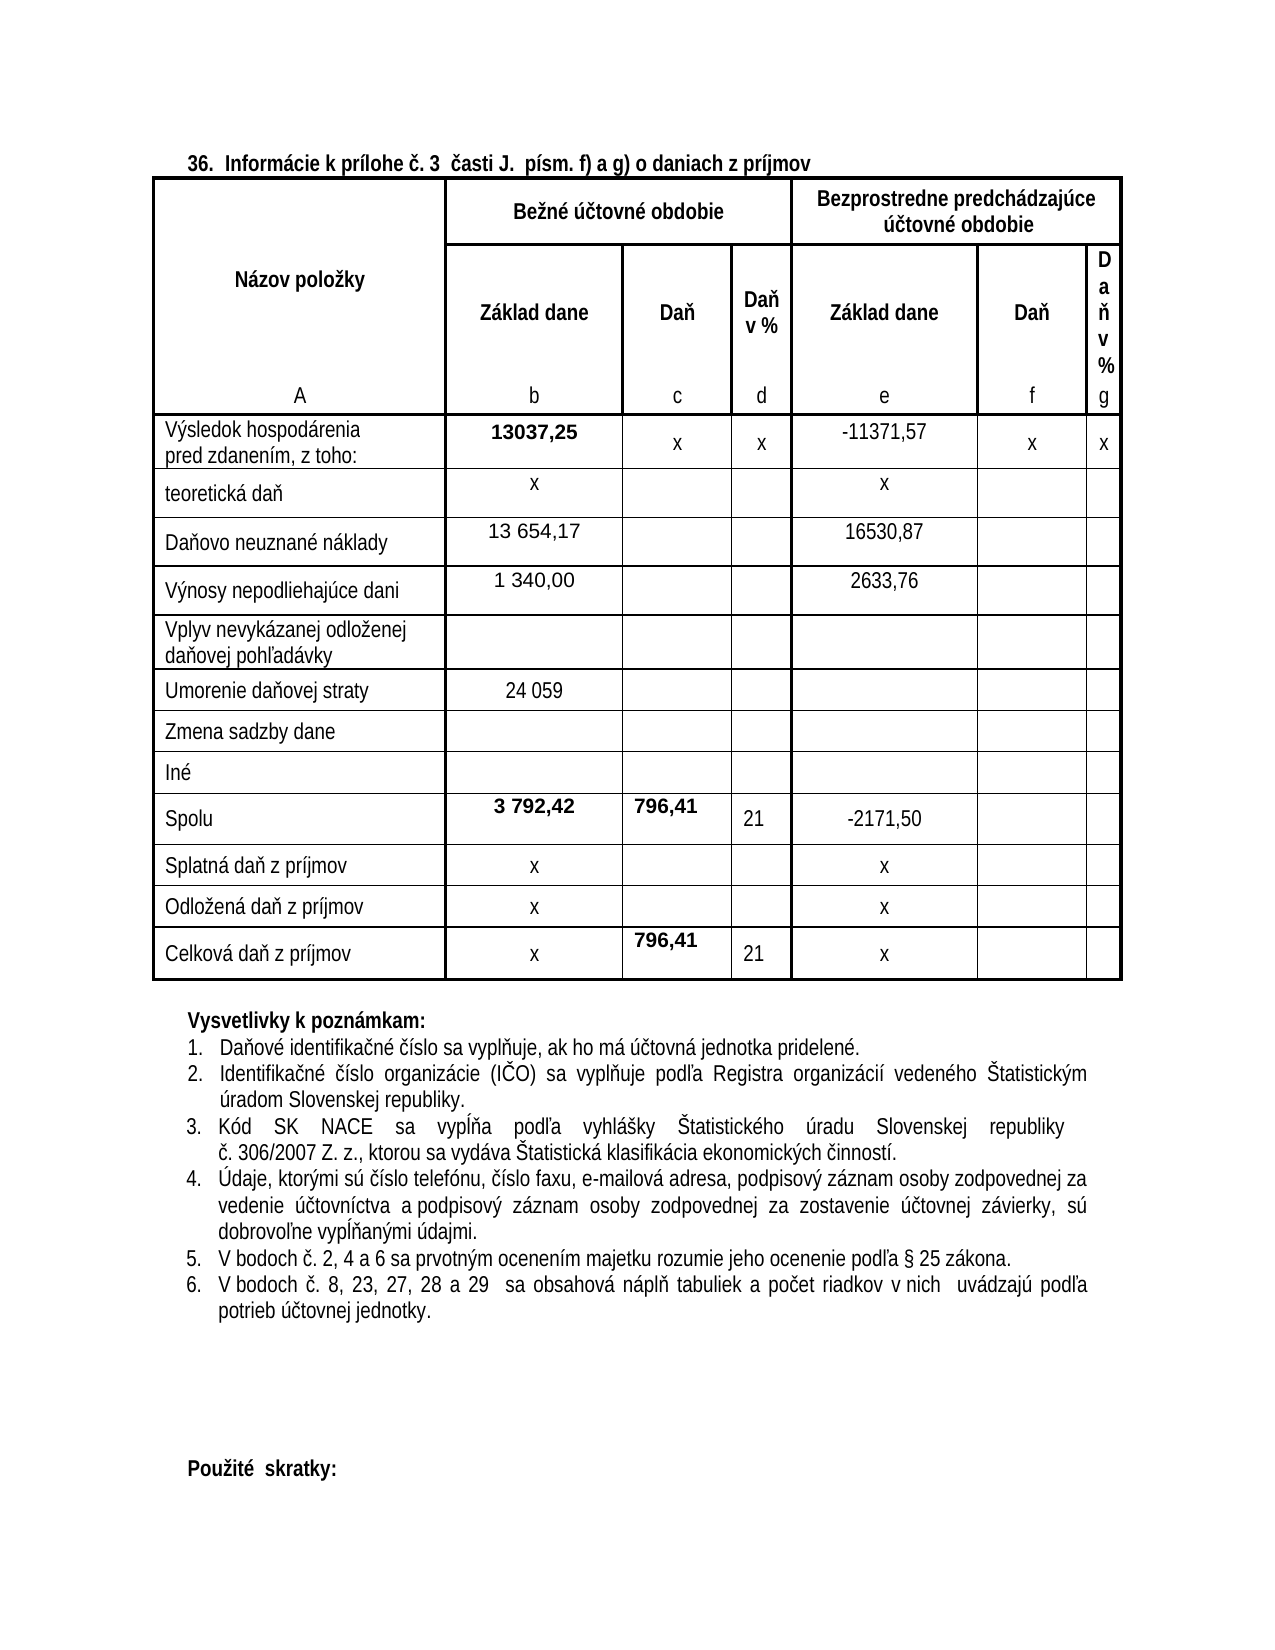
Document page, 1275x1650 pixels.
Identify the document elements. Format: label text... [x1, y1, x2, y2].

table_cell [732, 469, 790, 517]
table_cell [978, 469, 1086, 517]
table_cell -2171,50 [793, 794, 977, 844]
table_cell c [624, 378, 730, 412]
table_cell [1087, 711, 1119, 751]
table_cell [978, 928, 1086, 978]
table_cell x [793, 886, 977, 926]
table_cell Umorenie daňovej straty [155, 670, 444, 710]
table_cell [1087, 518, 1119, 565]
table_cell [978, 845, 1086, 885]
table_cell [732, 616, 790, 668]
table_cell x [732, 416, 790, 468]
table_cell [732, 518, 790, 565]
table_cell [732, 711, 790, 751]
table_cell [978, 567, 1086, 614]
table_cell 1 340,00 [447, 567, 622, 614]
table_cell [623, 518, 731, 565]
table_cell [978, 518, 1086, 565]
table_cell [1087, 886, 1119, 926]
text 36. Informácie k prílohe č. 3 časti J. písm. f) a g) o daniach z príjmov [187, 150, 1087, 176]
table_cell Daň v % [1088, 246, 1119, 378]
table_cell x [978, 416, 1086, 468]
table_cell A [155, 378, 444, 412]
table_cell [623, 886, 731, 926]
table_cell [1087, 752, 1119, 792]
table_cell 21 [732, 794, 790, 844]
table_cell [978, 711, 1086, 751]
text 2. Identifikačné číslo organizácie (IČO) sa vyplňuje podľa Registra organizácií vedeného Štatistickým úradom Slovenskej republiky. [187, 1060, 1087, 1113]
table_cell [623, 670, 731, 710]
table_cell b [447, 378, 621, 412]
table_cell [978, 886, 1086, 926]
table_cell [732, 886, 790, 926]
table_cell [793, 616, 977, 668]
table_cell Daňovo neuznané náklady [155, 518, 444, 565]
table_cell [793, 670, 977, 710]
table_cell Základ dane [447, 246, 621, 378]
text 1. Daňové identifikačné číslo sa vyplňuje, ak ho má účtovná jednotka pridelené. [187, 1034, 1087, 1060]
text 5. V bodoch č. 2, 4 a 6 sa prvotným ocenením majetku rozumie jeho ocenenie podľa § 25 zákona. [186, 1244, 1087, 1271]
table_cell [623, 845, 731, 885]
table_cell 24 059 [447, 670, 622, 710]
table_cell Daň v % [733, 246, 790, 378]
table_cell Iné [155, 752, 444, 792]
table_cell x [793, 845, 977, 885]
table_cell 3 792,42 [447, 794, 622, 844]
table_cell [623, 752, 731, 792]
table_cell Zmena sadzby dane [155, 711, 444, 751]
table_cell 796,41 [623, 794, 731, 844]
table_cell 13037,25 [447, 416, 622, 468]
text 6. V bodoch č. 8, 23, 27, 28 a 29 sa obsahová náplň tabuliek a počet riadkov v nich uvádzajú podľa potrieb účtovnej jednotky. [186, 1271, 1087, 1323]
table_cell 796,41 [623, 928, 731, 978]
table_cell Celková daň z príjmov [155, 928, 444, 978]
table_cell [793, 752, 977, 792]
table_cell 16530,87 [793, 518, 977, 565]
table_cell [978, 794, 1086, 844]
text Použité skratky: [187, 1455, 1087, 1482]
table_header Bežné účtovné obdobie [447, 180, 790, 243]
table_cell [447, 711, 622, 751]
table_cell x [1087, 416, 1119, 468]
table_cell [623, 567, 731, 614]
table_cell [978, 670, 1086, 710]
table_cell [447, 752, 622, 792]
table_cell [732, 670, 790, 710]
table_cell [732, 752, 790, 792]
table_cell d [733, 378, 790, 412]
table_cell Daň [979, 246, 1085, 378]
table_cell [978, 752, 1086, 792]
table_cell x [793, 928, 977, 978]
table_cell [623, 616, 731, 668]
table_cell [623, 711, 731, 751]
table_cell [732, 845, 790, 885]
table_cell [1087, 616, 1119, 668]
table_cell x [447, 469, 622, 517]
table_cell [447, 616, 622, 668]
table_cell Odložená daň z príjmov [155, 886, 444, 926]
table_cell Daň [624, 246, 730, 378]
table_cell [623, 469, 731, 517]
table_cell g [1088, 378, 1119, 412]
table_cell [1087, 928, 1119, 978]
table_cell x [447, 845, 622, 885]
table_cell [1087, 670, 1119, 710]
text Vysvetlivky k poznámkam: [187, 1007, 1087, 1034]
table_cell 13 654,17 [447, 518, 622, 565]
text 4. Údaje, ktorými sú číslo telefónu, číslo faxu, e-mailová adresa, podpisový záznam osoby zodpovednej za vedenie účtovníctva a podpisový záznam osoby zodpovednej za zostavenie účtovnej závierky, sú dobrovoľne vypĺňanými údajmi. [186, 1165, 1087, 1244]
table_cell x [447, 886, 622, 926]
text 3. Kód SK NACE sa vypĺňa podľa vyhlášky Štatistického úradu Slovenskej republiky č. 306/2007 Z. z., ktorou sa vydáva Štatistická klasifikácia ekonomických činností. [186, 1113, 1087, 1165]
table_cell [1087, 845, 1119, 885]
table_cell [1087, 794, 1119, 844]
table_cell x [793, 469, 977, 517]
table_cell [793, 711, 977, 751]
table_cell [1087, 469, 1119, 517]
table_cell Výsledok hospodárenia pred zdanením, z toho: [155, 416, 444, 468]
table_cell Splatná daň z príjmov [155, 845, 444, 885]
table_cell [978, 616, 1086, 668]
table_cell 21 [732, 928, 790, 978]
table_cell Vplyv nevykázanej odloženej daňovej pohľadávky [155, 616, 444, 668]
table_cell teoretická daň [155, 469, 444, 517]
table_header Bezprostredne predchádzajúce účtovné obdobie [793, 180, 1119, 243]
table_cell [732, 567, 790, 614]
table_cell Výnosy nepodliehajúce dani [155, 567, 444, 614]
table_cell -11371,57 [793, 416, 977, 468]
table_header Názov položky [155, 180, 444, 378]
table_cell Spolu [155, 794, 444, 844]
table_cell 2633,76 [793, 567, 977, 614]
table_cell x [447, 928, 622, 978]
table_cell [1087, 567, 1119, 614]
table_cell e [793, 378, 976, 412]
table_cell f [979, 378, 1085, 412]
table_cell x [623, 416, 731, 468]
table_cell Základ dane [793, 246, 976, 378]
